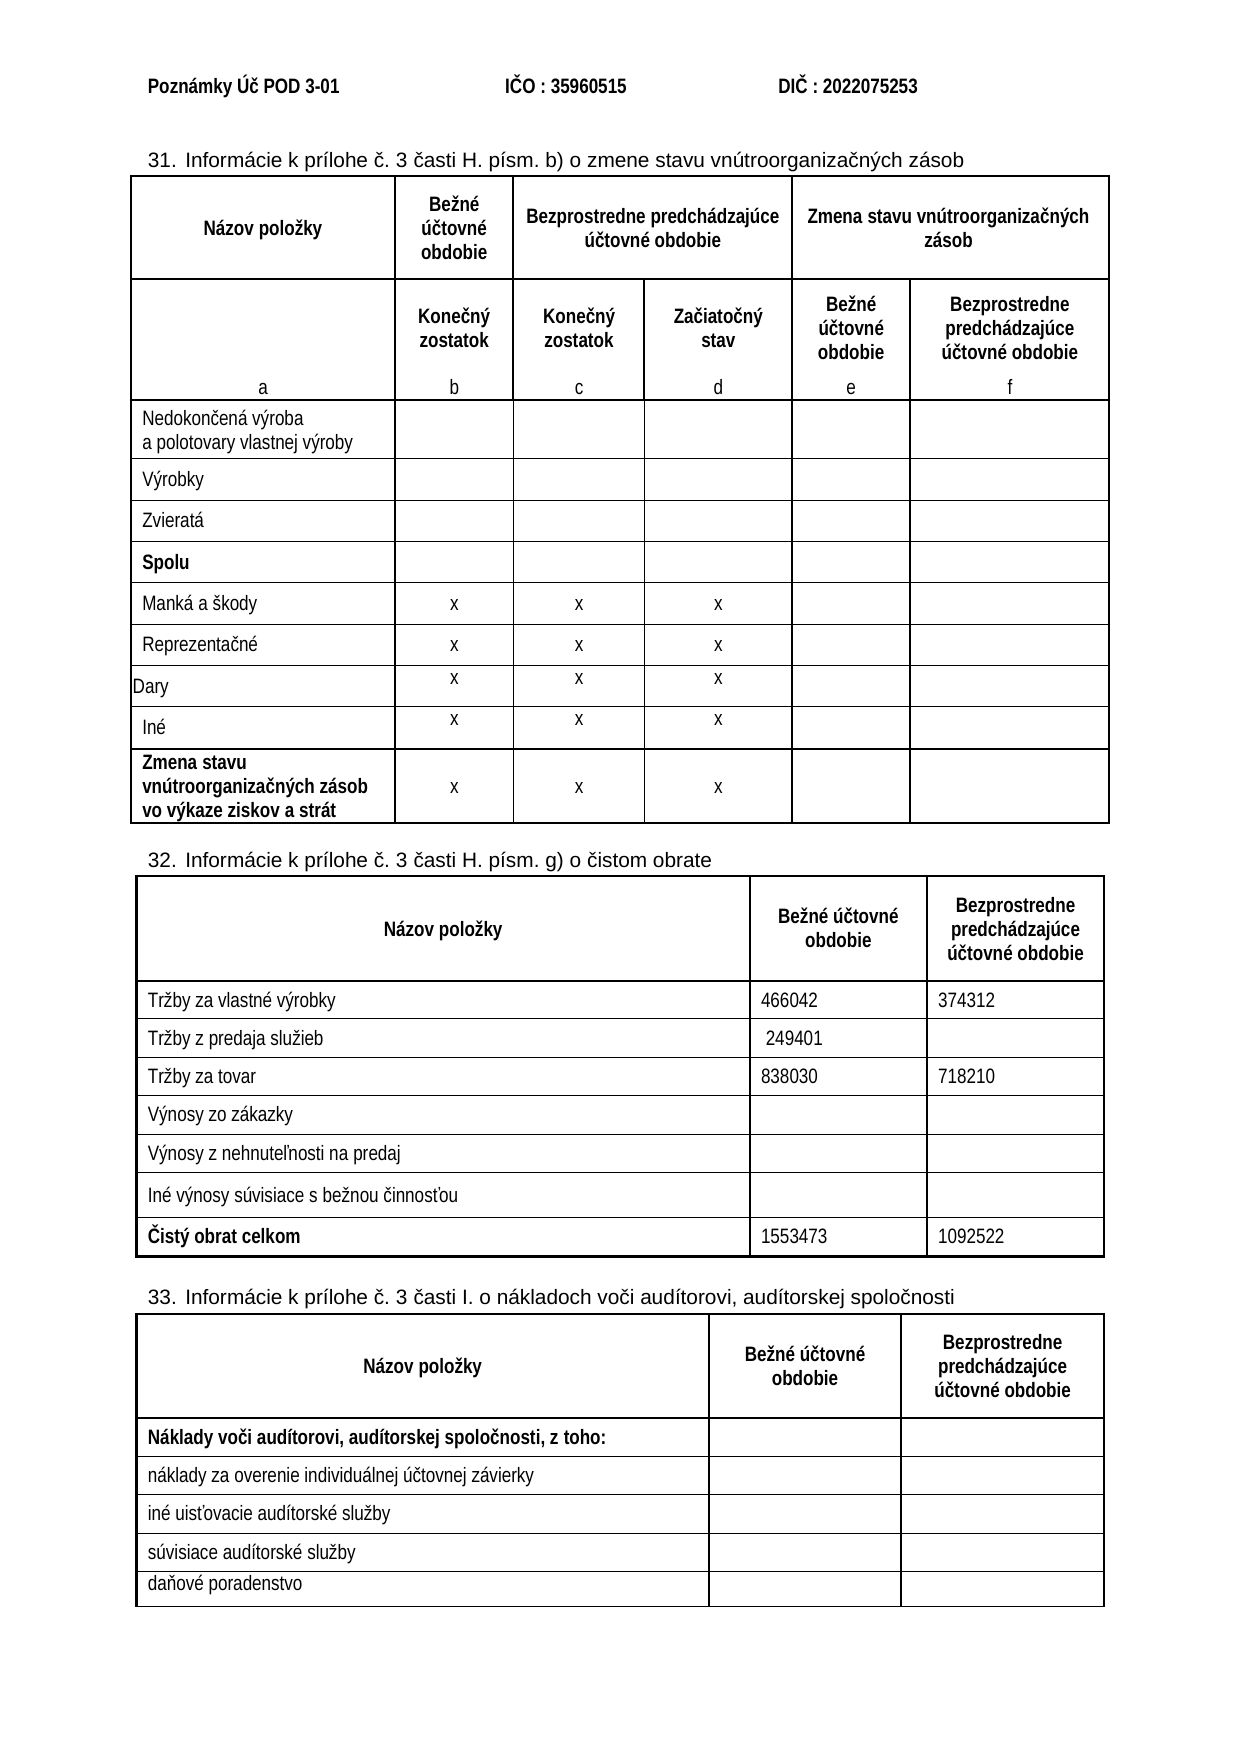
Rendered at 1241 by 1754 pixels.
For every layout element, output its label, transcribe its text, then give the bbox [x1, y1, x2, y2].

table_header Zmena stavu vnútroorganizačných zásob [793, 177, 1108, 278]
table_cell [645, 542, 791, 582]
table_cell b [396, 375, 512, 399]
table_cell x [645, 583, 791, 623]
table_cell e [793, 375, 909, 399]
table_cell Zvieratá [132, 501, 394, 541]
table_cell [793, 583, 909, 623]
table_cell Výnosy z nehnuteľnosti na predaj [138, 1135, 749, 1172]
table_cell f [911, 375, 1108, 399]
table_cell x [396, 583, 513, 623]
table_cell [645, 459, 791, 499]
table_cell Iné výnosy súvisiace s bežnou činnosťou [138, 1173, 749, 1217]
table_cell [514, 501, 644, 541]
title Informácie k prílohe č. 3 časti I. o nákladoch voči audítorovi, audítorskej spoločnosti [148, 1285, 1093, 1309]
table_cell [793, 750, 909, 822]
table_cell [751, 1173, 926, 1217]
table_cell Spolu [132, 542, 394, 582]
table_header Bezprostredne predchádzajúce účtovné obdobie [902, 1315, 1103, 1417]
table_cell [902, 1495, 1103, 1532]
table_cell 466042 [751, 982, 926, 1018]
table_cell Iné [132, 707, 394, 748]
table_cell [928, 1173, 1103, 1217]
table_cell x [396, 707, 513, 748]
table_cell x [514, 625, 644, 665]
table_cell [793, 625, 909, 665]
table_cell Tržby za tovar [138, 1058, 749, 1095]
table_cell [911, 666, 1108, 706]
table_cell [710, 1419, 900, 1456]
table_cell Reprezentačné [132, 625, 394, 665]
table_cell [514, 459, 644, 499]
table_cell x [396, 666, 513, 706]
table_cell [751, 1135, 926, 1172]
table_cell [645, 501, 791, 541]
table_cell [396, 501, 513, 541]
table_header Bežné účtovné obdobie [396, 177, 512, 278]
table_header Bezprostredne predchádzajúce účtovné obdobie [928, 877, 1103, 980]
table_cell [396, 542, 513, 582]
table_cell Náklady voči audítorovi, audítorskej spoločnosti, z toho: [138, 1419, 708, 1456]
table_cell [396, 459, 513, 499]
table_cell [902, 1534, 1103, 1571]
table_cell [911, 707, 1108, 748]
table_cell x [514, 707, 644, 748]
table_cell Nedokončená výroba a polotovary vlastnej výroby [132, 401, 394, 458]
table_cell 1092522 [928, 1218, 1103, 1255]
title Informácie k prílohe č. 3 časti H. písm. g) o čistom obrate [148, 848, 1093, 872]
table_cell 249401 [751, 1019, 926, 1057]
table_cell [793, 501, 909, 541]
table_header Bežné účtovné obdobie [710, 1315, 900, 1417]
table_cell [793, 542, 909, 582]
table_cell [902, 1457, 1103, 1494]
table_cell Zmena stavu vnútroorganizačných zásob vo výkaze ziskov a strát [132, 750, 394, 822]
table_cell Čistý obrat celkom [138, 1218, 749, 1255]
table_cell [911, 401, 1108, 458]
table_cell [396, 401, 513, 458]
table_cell iné uisťovacie audítorské služby [138, 1495, 708, 1532]
table_cell [710, 1534, 900, 1571]
table_cell Tržby z predaja služieb [138, 1019, 749, 1057]
table_cell 718210 [928, 1058, 1103, 1095]
table_cell [793, 459, 909, 499]
table_cell x [514, 750, 644, 822]
table_cell d [645, 375, 791, 399]
table_cell x [514, 583, 644, 623]
table_cell daňové poradenstvo [138, 1572, 708, 1606]
table_cell Výrobky [132, 459, 394, 499]
table_cell [928, 1135, 1103, 1172]
table_cell a [132, 375, 394, 399]
table_cell súvisiace audítorské služby [138, 1534, 708, 1571]
table_cell [928, 1019, 1103, 1057]
table_cell [911, 542, 1108, 582]
table_cell [911, 583, 1108, 623]
table_cell Bezprostredne predchádzajúce účtovné obdobie [911, 280, 1108, 375]
table_cell Dary [132, 666, 394, 706]
table_header Názov položky [138, 1315, 708, 1417]
table_cell 838030 [751, 1058, 926, 1095]
table_header Názov položky [138, 877, 749, 980]
table_header Bezprostredne predchádzajúce účtovné obdobie [514, 177, 791, 278]
table_cell [751, 1096, 926, 1133]
table_cell x [645, 666, 791, 706]
table_cell [710, 1457, 900, 1494]
table_cell [911, 625, 1108, 665]
table_cell 1553473 [751, 1218, 926, 1255]
table_cell c [514, 375, 643, 399]
table_cell Konečný zostatok [514, 280, 643, 375]
table_cell [132, 280, 394, 375]
table_cell [911, 750, 1108, 822]
table_cell Začiatočný stav [645, 280, 791, 375]
table_cell x [645, 707, 791, 748]
table_cell Manká a škody [132, 583, 394, 623]
table_cell [645, 401, 791, 458]
table_cell x [645, 750, 791, 822]
table_cell [793, 401, 909, 458]
table_cell 374312 [928, 982, 1103, 1018]
table_cell [902, 1419, 1103, 1456]
table_cell [902, 1572, 1103, 1606]
table_cell [793, 666, 909, 706]
table_cell [710, 1572, 900, 1606]
table_cell [928, 1096, 1103, 1133]
table_cell Bežné účtovné obdobie [793, 280, 909, 375]
table_cell [793, 707, 909, 748]
table_cell x [396, 750, 513, 822]
table_cell x [396, 625, 513, 665]
table_cell Konečný zostatok [396, 280, 512, 375]
table_header Názov položky [132, 177, 394, 278]
table_cell Tržby za vlastné výrobky [138, 982, 749, 1018]
table_cell [710, 1495, 900, 1532]
table_cell [514, 542, 644, 582]
table_cell [514, 401, 644, 458]
table_cell náklady za overenie individuálnej účtovnej závierky [138, 1457, 708, 1494]
table_cell Výnosy zo zákazky [138, 1096, 749, 1133]
table_cell x [514, 666, 644, 706]
table_cell [911, 501, 1108, 541]
table_cell [911, 459, 1108, 499]
table_cell x [645, 625, 791, 665]
title Informácie k prílohe č. 3 časti H. písm. b) o zmene stavu vnútroorganizačných zásob [148, 148, 1093, 172]
table_header Bežné účtovné obdobie [751, 877, 926, 980]
